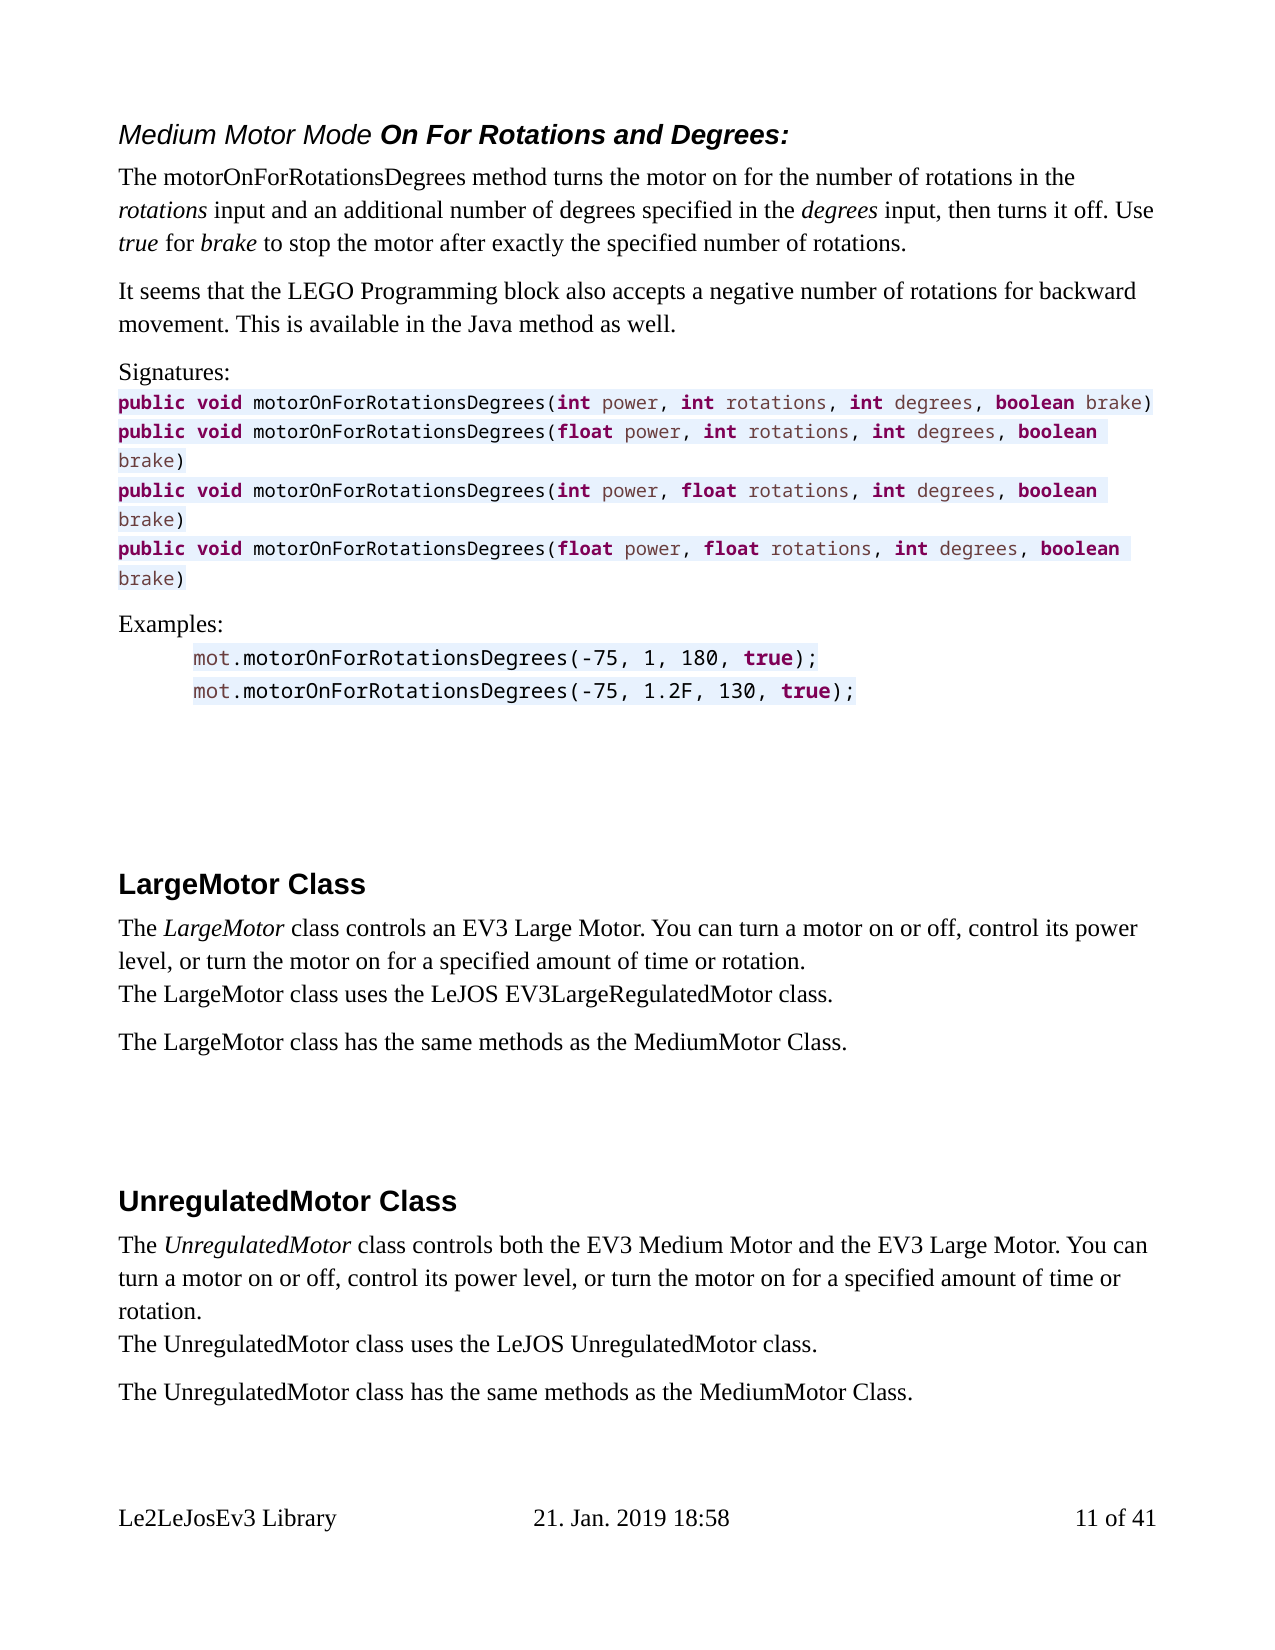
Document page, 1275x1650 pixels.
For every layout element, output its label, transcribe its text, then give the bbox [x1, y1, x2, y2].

subtitle UnregulatedMotor Class [118, 1184, 1157, 1218]
subtitle Medium Motor Mode On For Rotations and Degrees: [118, 118, 1157, 150]
text It seems that the LEGO Programming block also accepts a negative number of rotations for backward movement. This is available in the Java method as well. [118, 276, 1157, 338]
text The UnregulatedMotor class has the same methods as the MediumMotor Class. [118, 1377, 1157, 1406]
text Examples: mot.motorOnForRotationsDegrees(-75, 1, 180, true); mot.motorOnForRotationsDegrees(-75, 1.2F, 130, true); [118, 609, 1157, 738]
text The UnregulatedMotor class controls both the EV3 Medium Motor and the EV3 Large Motor. You can turn a motor on or off, control its power level, or turn the motor on for a specified amount of time or rotation. The UnregulatedMotor class uses the LeJOS UnregulatedMotor class. [118, 1230, 1157, 1358]
text The LargeMotor class controls an EV3 Large Motor. You can turn a motor on or off, control its power level, or turn the motor on for a specified amount of time or rotation. The LargeMotor class uses the LeJOS EV3LargeRegulatedMotor class. [118, 913, 1157, 1008]
text The motorOnForRotationsDegrees method turns the motor on for the number of rotations in the rotations input and an additional number of degrees specified in the degrees input, then turns it off. Use true for brake to stop the motor after exactly the specified number of rotations. [118, 162, 1157, 257]
text The LargeMotor class has the same methods as the MediumMotor Class. [118, 1027, 1157, 1055]
text Signatures: public void motorOnForRotationsDegrees(int power, int rotations, int degrees, boolean brake) public void motorOnForRotationsDegrees(float power, int rotations, int degrees, boolean brake) public void motorOnForRotationsDegrees(int power, float rotations, int degrees, boolean brake) public void motorOnForRotationsDegrees(float power, float rotations, int degrees, boolean brake) [118, 357, 1157, 590]
subtitle LargeMotor Class [118, 867, 1157, 900]
